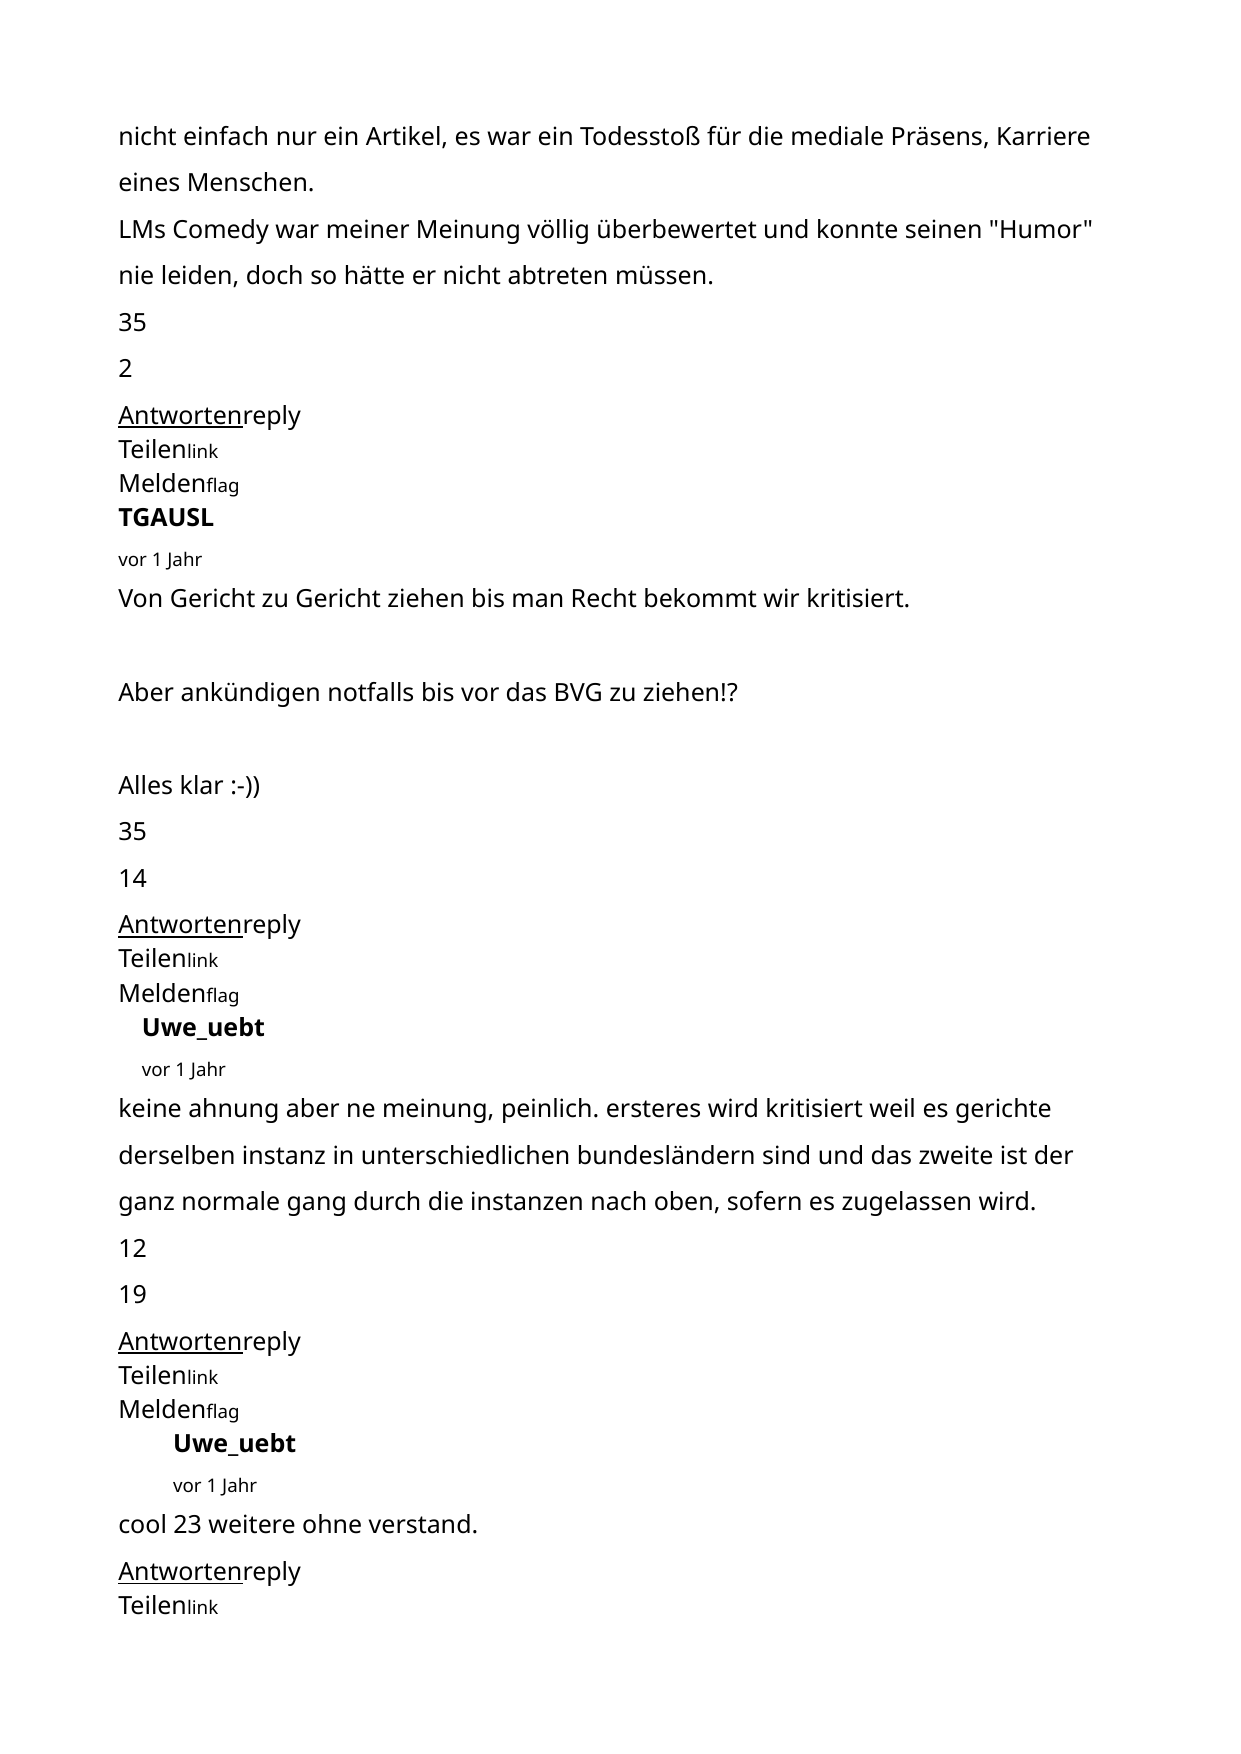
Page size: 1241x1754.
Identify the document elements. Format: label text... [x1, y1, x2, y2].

text Teilenlink [118, 432, 1122, 466]
text Antwortenreply [118, 1554, 1122, 1588]
text 12 [118, 1230, 1122, 1264]
text Antwortenreply [118, 397, 1122, 432]
text nicht einfach nur ein Artikel, es war ein Todesstoß für die mediale Präsens, Karriere eines Menschen. LMs Comedy war meiner Meinung völlig überbewertet und konnte seinen "Humor" nie leiden, doch so hätte er nicht abtreten müssen. [118, 118, 1122, 292]
text TGAUSL [118, 500, 1114, 534]
text vor 1 Jahr [118, 546, 1117, 572]
text keine ahnung aber ne meinung, peinlich. ersteres wird kritisiert weil es gerichte derselben instanz in unterschiedlichen bundesländern sind und das zweite ist der ganz normale gang durch die instanzen nach oben, sofern es zugelassen wird. [118, 1091, 1122, 1218]
text vor 1 Jahr [142, 1056, 1117, 1081]
text vor 1 Jahr [173, 1472, 1117, 1498]
text Antwortenreply [118, 1323, 1122, 1358]
text 35 [118, 814, 1122, 848]
text cool 23 weitere ohne verstand. [118, 1507, 1122, 1541]
text Meldenflag [118, 466, 1122, 500]
text Von Gericht zu Gericht ziehen bis man Recht bekommt wir kritisiert. Aber ankündigen notfalls bis vor das BVG zu ziehen!? Alles klar :-)) [118, 581, 1122, 801]
text Uwe_uebt [142, 1009, 1114, 1043]
text Uwe_uebt [173, 1426, 1114, 1460]
text Meldenflag [118, 1392, 1122, 1426]
text 19 [118, 1277, 1122, 1311]
text Meldenflag [118, 975, 1122, 1009]
text Teilenlink [118, 1358, 1122, 1392]
text 35 [118, 304, 1122, 338]
text 14 [118, 861, 1122, 894]
text Teilenlink [118, 1588, 1122, 1622]
text 2 [118, 351, 1122, 385]
text Antwortenreply [118, 907, 1122, 941]
text Teilenlink [118, 941, 1122, 975]
